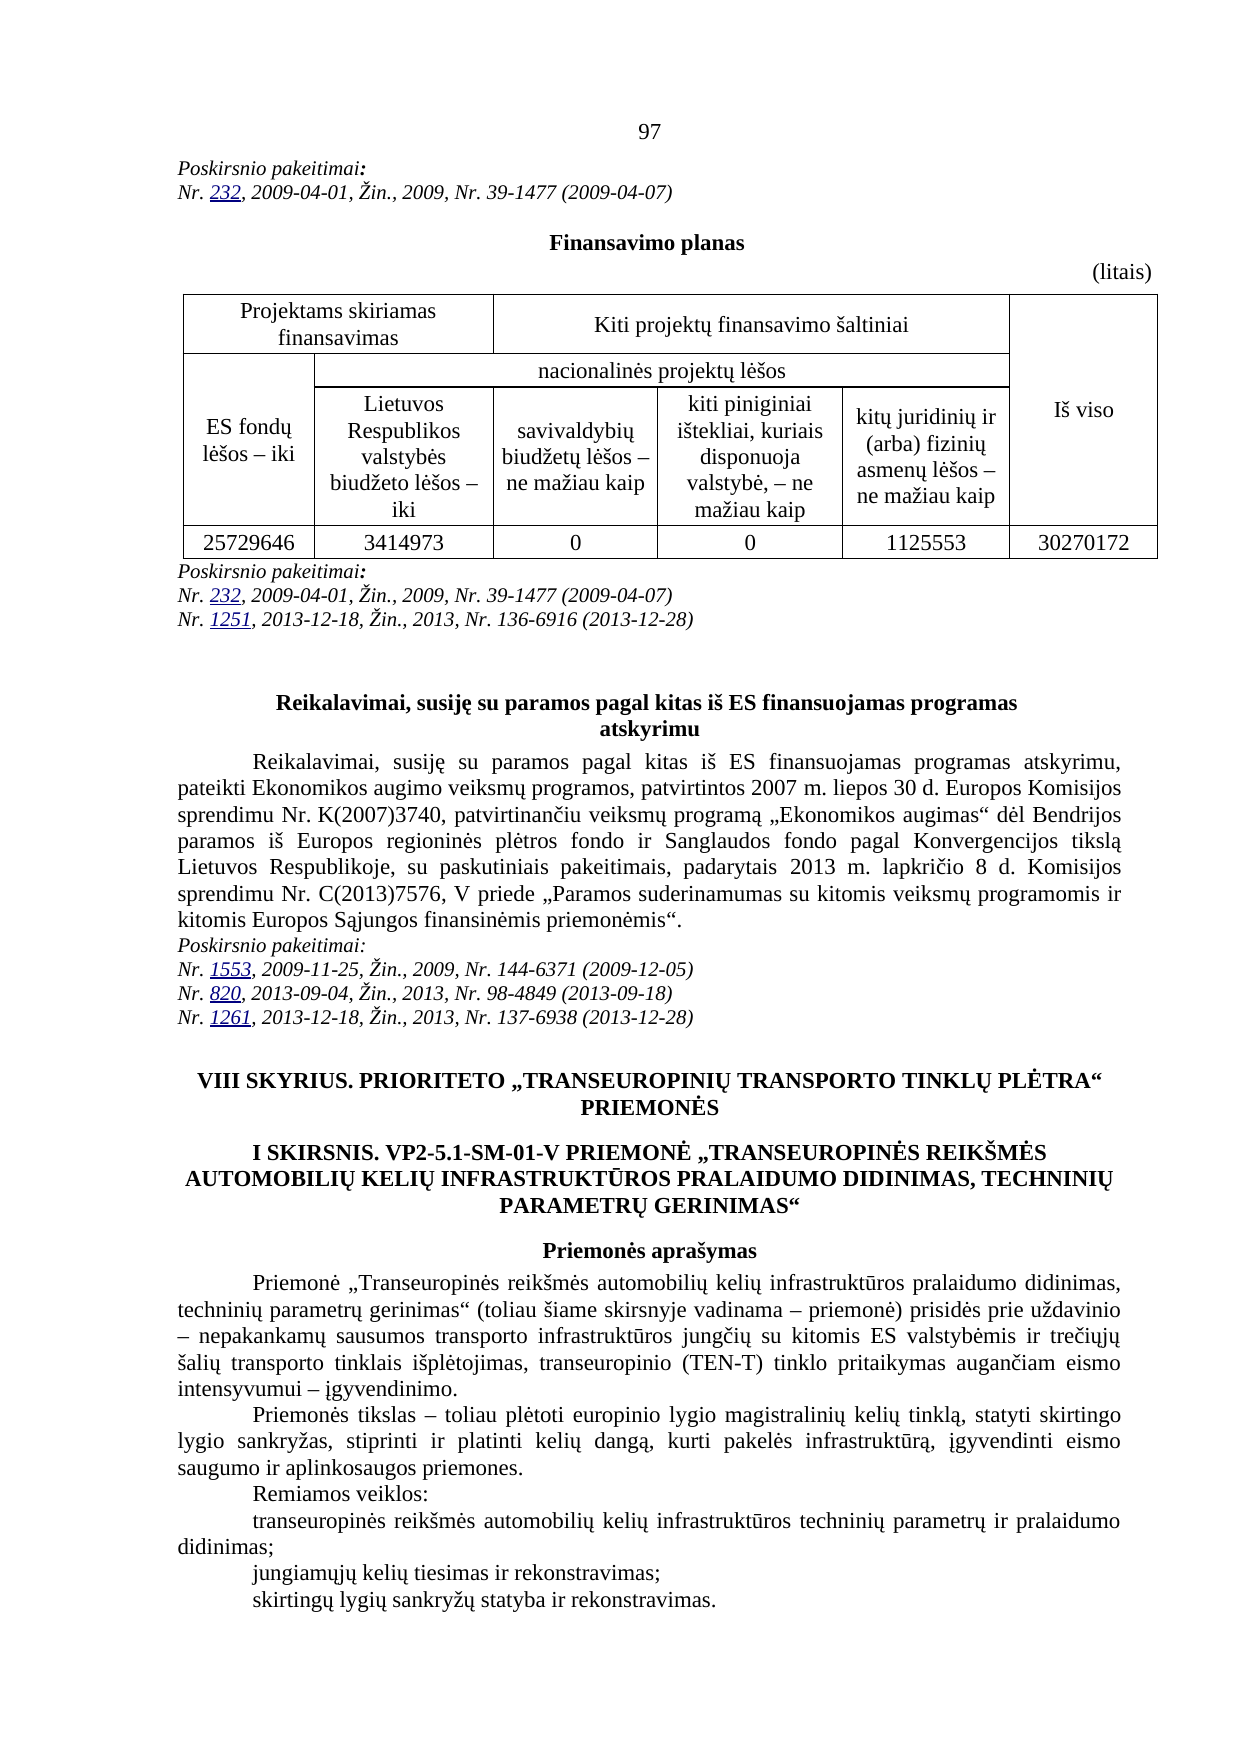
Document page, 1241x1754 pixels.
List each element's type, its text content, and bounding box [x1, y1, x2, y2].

text Finansavimo planas [177, 229, 1122, 255]
table_cell 1125553 [843, 526, 1009, 558]
text Remiamos veiklos: [177, 1480, 1122, 1507]
subtitle Poskirsnio pakeitimai: [177, 559, 1122, 583]
text Priemonės aprašymas [177, 1237, 1122, 1263]
table_cell 0 [494, 526, 657, 558]
text Nr. 820, 2013-09-04, Žin., 2013, Nr. 98-4849 (2013-09-18) [177, 981, 1122, 1005]
table_cell Iš viso [1010, 295, 1157, 525]
text transeuropinės reikšmės automobilių kelių infrastruktūros techninių parametrų ir pralaidumo didinimas; [177, 1507, 1122, 1559]
table_cell kiti piniginiai ištekliai, kuriais disponuoja valstybė, – ne mažiau kaip [658, 388, 842, 525]
table_header [314, 255, 493, 293]
text Poskirsnio pakeitimai: [177, 932, 1122, 957]
text Priemonės tikslas – toliau plėtoti europinio lygio magistralinių kelių tinklą, statyti skirtingo lygio sankryžas, stiprinti ir platinti kelių dangą, kurti pakelės infrastruktūrą, įgyvendinti eismo saugumo ir aplinkosaugos priemones. [177, 1401, 1122, 1480]
text Nr. 1261, 2013-12-18, Žin., 2013, Nr. 137-6938 (2013-12-28) [177, 1005, 1122, 1029]
table_header [658, 255, 842, 293]
subtitle VIII SKYRIUS. PRIORITETO „TRANSEUROPINIŲ TRANSPORTO TINKLŲ PLĖTRA“ PRIEMONĖS [177, 1068, 1122, 1120]
table_cell kitų juridinių ir (arba) fizinių asmenų lėšos – ne mažiau kaip [843, 388, 1009, 525]
table_header [493, 255, 658, 293]
subtitle Poskirsnio pakeitimai: [177, 156, 1122, 180]
table_cell 3414973 [315, 526, 493, 558]
table_cell 0 [658, 526, 842, 558]
text Reikalavimai, susiję su paramos pagal kitas iš ES finansuojamas programas atskyrimu [177, 689, 1122, 742]
table_header (litais) [1010, 255, 1158, 293]
table_cell ES fondų lėšos – iki [184, 354, 314, 525]
table_cell 25729646 [184, 526, 314, 558]
table_cell Kiti projektų finansavimo šaltiniai [494, 295, 1009, 353]
text Reikalavimai, susiję su paramos pagal kitas iš ES finansuojamas programas atskyrimu, pateikti Ekonomikos augimo veiksmų programos, patvirtintos 2007 m. liepos 30 d. Europos Komisijos sprendimu Nr. K(2007)3740, patvirtinančiu veiksmų programą „Ekonomikos augimas“ dėl Bendrijos paramos iš Europos regioninės plėtros fondo ir Sanglaudos fondo pagal Konvergencijos tikslą Lietuvos Respublikoje, su paskutiniais pakeitimais, padarytais 2013 m. lapkričio 8 d. Komisijos sprendimu Nr. C(2013)7576, V priede „Paramos suderinamumas su kitomis veiksmų programomis ir kitomis Europos Sąjungos finansinėmis priemonėmis“. [177, 748, 1122, 932]
table_cell Projektams skiriamas finansavimas [184, 295, 493, 353]
table_cell Lietuvos Respublikos valstybės biudžeto lėšos – iki [315, 388, 493, 525]
text skirtingų lygių sankryžų statyba ir rekonstravimas. [177, 1586, 1122, 1612]
text Nr. 1251, 2013-12-18, Žin., 2013, Nr. 136-6916 (2013-12-28) [177, 607, 1122, 631]
text Nr. 232, 2009-04-01, Žin., 2009, Nr. 39-1477 (2009-04-07) [177, 583, 1122, 607]
table_cell 30270172 [1010, 526, 1157, 558]
table_cell savivaldybių biudžetų lėšos – ne mažiau kaip [494, 388, 657, 525]
table_header [183, 255, 314, 293]
text jungiamųjų kelių tiesimas ir rekonstravimas; [177, 1559, 1122, 1586]
text Nr. 232, 2009-04-01, Žin., 2009, Nr. 39-1477 (2009-04-07) [177, 180, 1122, 204]
table_cell nacionalinės projektų lėšos [315, 354, 1009, 386]
table_header [842, 255, 1009, 293]
text Nr. 1553, 2009-11-25, Žin., 2009, Nr. 144-6371 (2009-12-05) [177, 957, 1122, 981]
text Priemonė „Transeuropinės reikšmės automobilių kelių infrastruktūros pralaidumo didinimas, techninių parametrų gerinimas“ (toliau šiame skirsnyje vadinama – priemonė) prisidės prie uždavinio – nepakankamų sausumos transporto infrastruktūros jungčių su kitomis ES valstybėmis ir trečiųjų šalių transporto tinklais išplėtojimas, transeuropinio (TEN-T) tinklo pritaikymas augančiam eismo intensyvumui – įgyvendinimo. [177, 1269, 1122, 1401]
subtitle I SKIRSNIS. VP2-5.1-SM-01-V priemonė „TRANSEUROPINĖS REIKŠMĖS AUTOMOBILIŲ KELIŲ INFRASTRUKTŪROS PRALAIDUMO DIDINIMAS, TECHNINIŲ PARAMETRŲ GERINIMAS“ [177, 1139, 1122, 1218]
